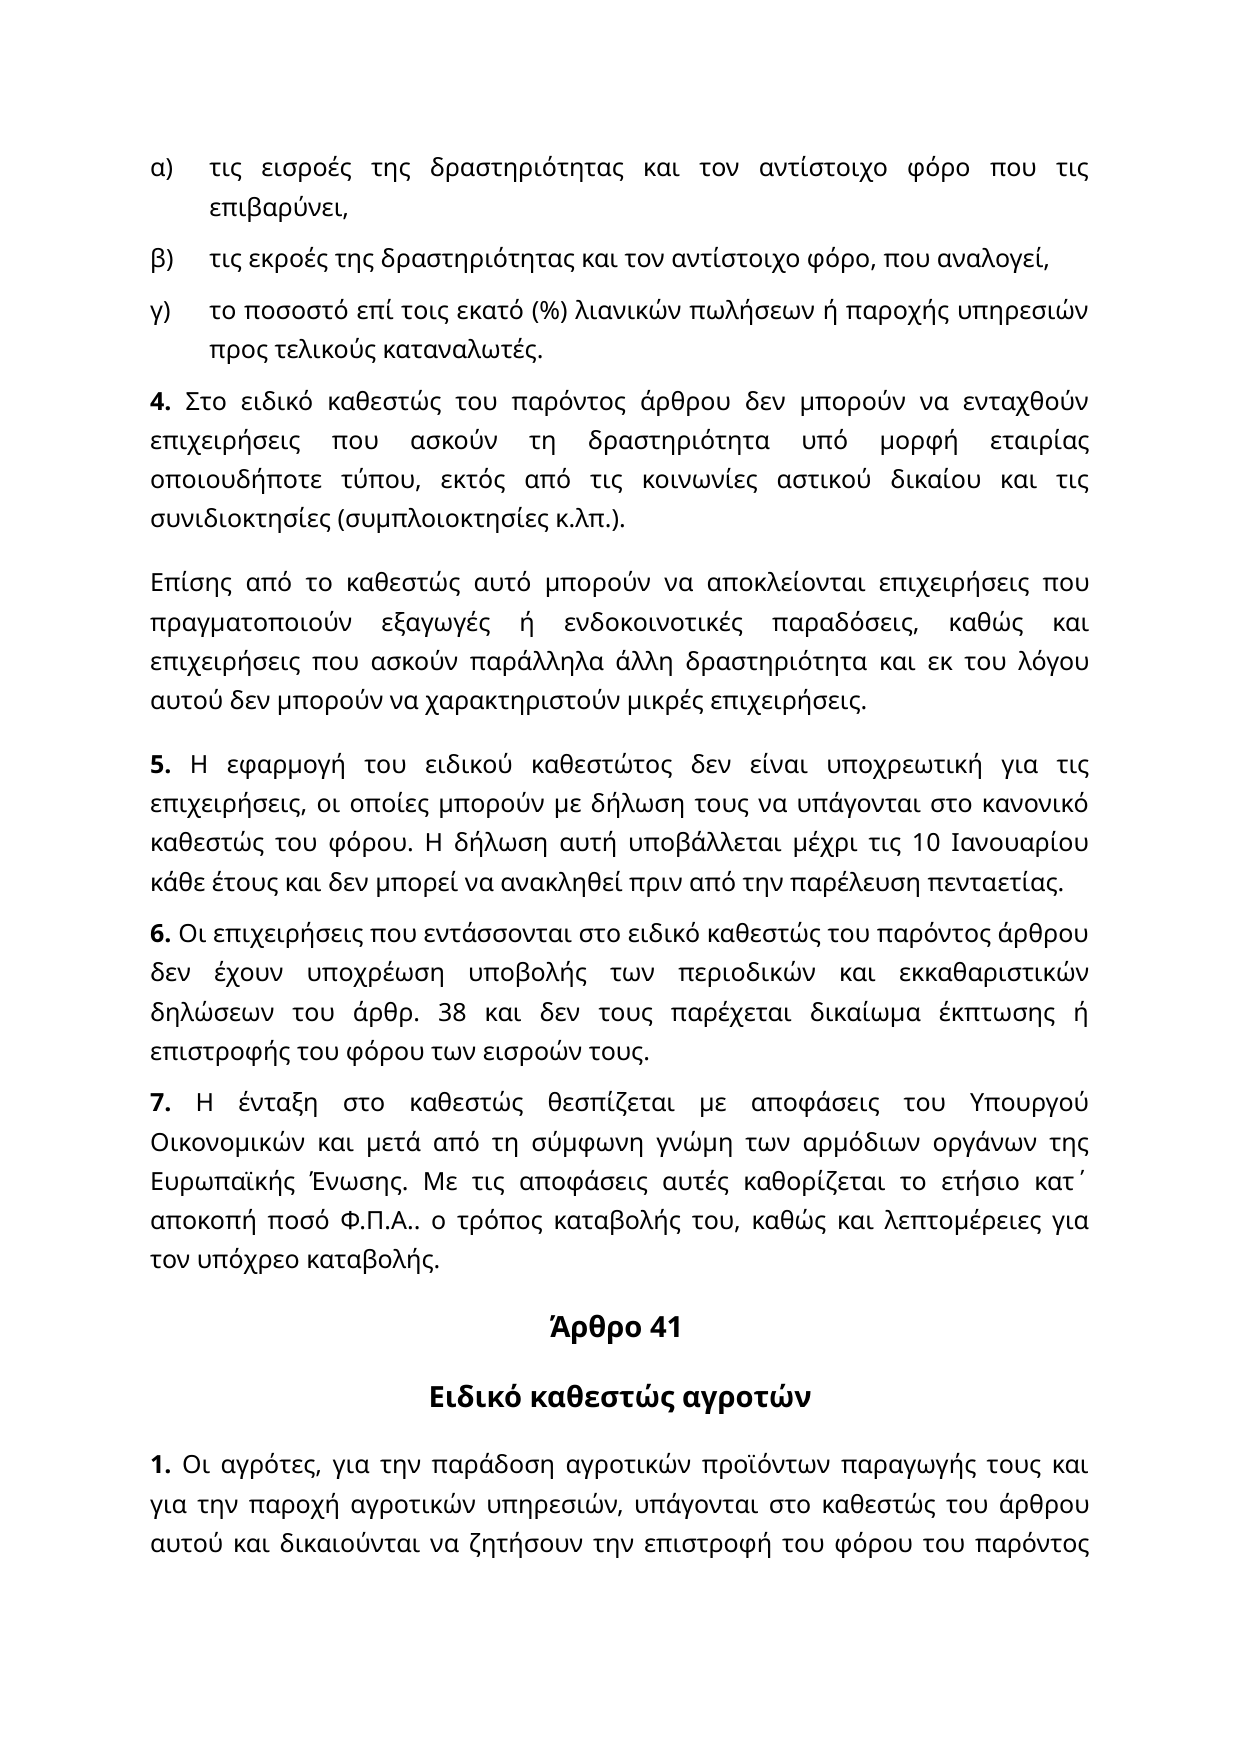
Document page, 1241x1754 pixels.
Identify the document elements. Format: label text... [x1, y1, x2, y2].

subtitle Άρθρο 41 [150, 1306, 1090, 1346]
text Επίσης από το καθεστώς αυτό μπορούν να αποκλείονται επιχειρήσεις που πραγματοποιούν εξαγωγές ή ενδοκοινοτικές παραδόσεις, καθώς και επιχειρήσεις που ασκούν παράλληλα άλλη δραστηριότητα και εκ του λόγου αυτού δεν μπορούν να χαρακτηριστούν μικρές επιχειρήσεις. [150, 565, 1090, 717]
text 1. Οι αγρότες, για την παράδοση αγροτικών προϊόντων παραγωγής τους και για την παροχή αγροτικών υπηρεσιών, υπάγονται στο καθεστώς του άρθρου αυτού και δικαιούνται να ζητήσουν την επιστροφή του φόρου του παρόντος [150, 1447, 1090, 1559]
text 5. Η εφαρμογή του ειδικού καθεστώτος δεν είναι υποχρεωτική για τις επιχειρήσεις, οι οποίες μπορούν με δήλωση τους να υπάγονται στο κανονικό καθεστώς του φόρου. Η δήλωση αυτή υποβάλλεται μέχρι τις 10 Ιανουαρίου κάθε έτους και δεν μπορεί να ανακληθεί πριν από την παρέλευση πενταετίας. [150, 747, 1090, 898]
list γ) το ποσοστό επί τοις εκατό (%) λιανικών πωλήσεων ή παροχής υπηρεσιών προς τελικούς καταναλωτές. [150, 292, 1090, 366]
text 6. Οι επιχειρήσεις που εντάσσονται στο ειδικό καθεστώς του παρόντος άρθρου δεν έχουν υποχρέωση υποβολής των περιοδικών και εκκαθαριστικών δηλώσεων του άρθρ. 38 και δεν τους παρέχεται δικαίωμα έκπτωσης ή επιστροφής του φόρου των εισροών τους. [150, 916, 1090, 1067]
list α) τις εισροές της δραστηριότητας και τον αντίστοιχο φόρο που τις επιβαρύνει, [150, 150, 1090, 223]
subtitle Ειδικό καθεστώς αγροτών [150, 1376, 1090, 1416]
text 4. Στο ειδικό καθεστώς του παρόντος άρθρου δεν μπορούν να ενταχθούν επιχειρήσεις που ασκούν τη δραστηριότητα υπό μορφή εταιρίας οποιουδήποτε τύπου, εκτός από τις κοινωνίες αστικού δικαίου και τις συνιδιοκτησίες (συμπλοιοκτησίες κ.λπ.). [150, 383, 1090, 535]
text 7. Η ένταξη στο καθεστώς θεσπίζεται με αποφάσεις του Υπουργού Οικονομικών και μετά από τη σύμφωνη γνώμη των αρμόδιων οργάνων της Ευρωπαϊκής Ένωσης. Με τις αποφάσεις αυτές καθορίζεται το ετήσιο κατ΄ αποκοπή ποσό Φ.Π.Α.. ο τρόπος καταβολής του, καθώς και λεπτομέρειες για τον υπόχρεο καταβολής. [150, 1085, 1090, 1276]
list β) τις εκροές της δραστηριότητας και τον αντίστοιχο φόρο, που αναλογεί, [150, 241, 1090, 275]
